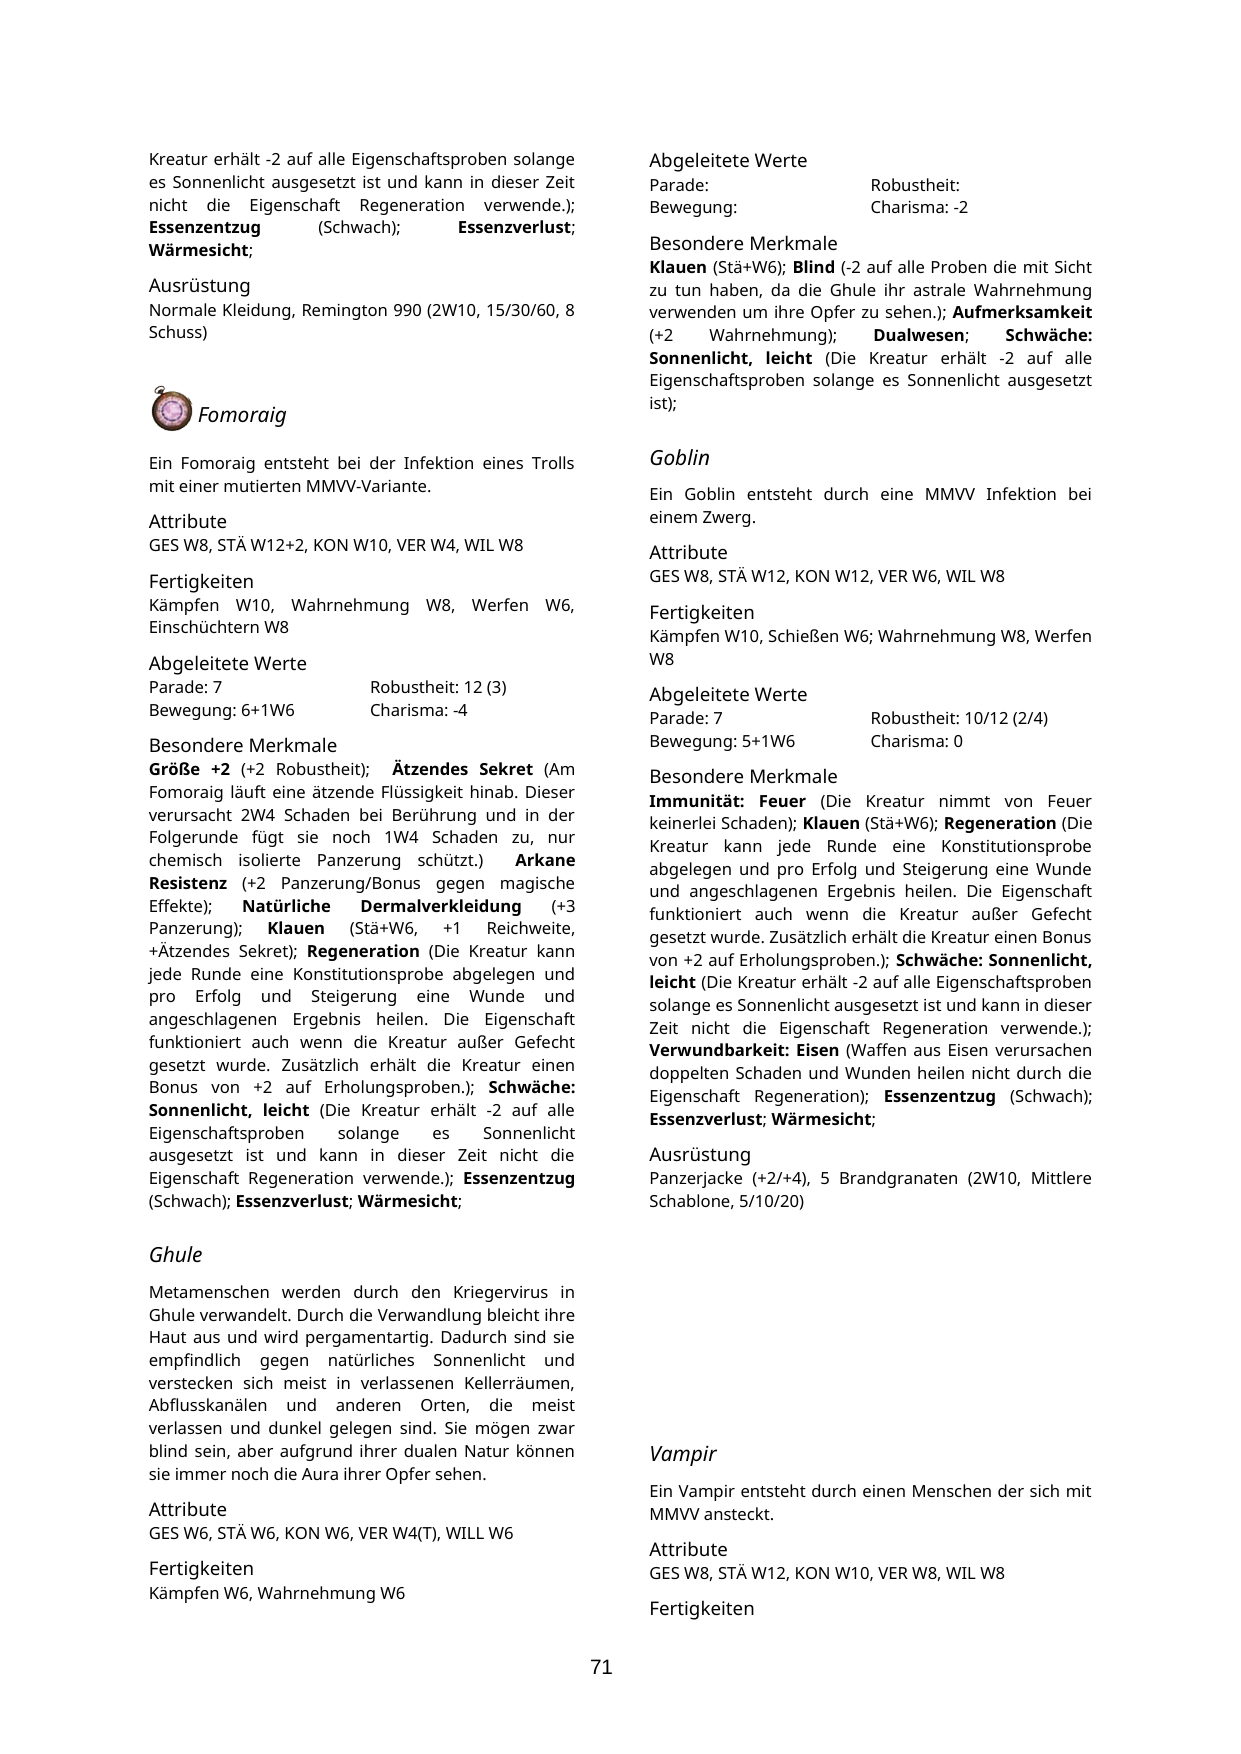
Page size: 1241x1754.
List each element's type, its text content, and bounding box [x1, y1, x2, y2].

text Fertigkeiten [649, 599, 1092, 624]
text Besondere Merkmale [649, 230, 1092, 256]
text Kämpfen W6, Wahrnehmung W6 [148, 1581, 575, 1604]
text Panzerjacke (+2/+4), 5 Brandgranaten (2W10, Mittlere Schablone, 5/10/20) [649, 1167, 1092, 1212]
text Kämpfen W10, Wahrnehmung W8, Werfen W6, Einschüchtern W8 [148, 593, 575, 639]
text Abgeleitete Werte [649, 681, 1092, 707]
text Parade: Robustheit: [649, 173, 1092, 196]
text GES W8, STÄ W12, KON W12, VER W6, WIL W8 [649, 565, 1092, 588]
text Metamenschen werden durch den Kriegervirus in Ghule verwandelt. Durch die Verwandlung bleicht ihre Haut aus und wird pergamentartig. Dadurch sind sie empfindlich gegen natürliches Sonnenlicht und verstecken sich meist in verlassenen Kellerräumen, Abflusskanälen und anderen Orten, die meist verlassen und dunkel gelegen sind. Sie mögen zwar blind sein, aber aufgrund ihrer dualen Natur können sie immer noch die Aura ihrer Opfer sehen. [148, 1280, 575, 1485]
text Abgeleitete Werte [148, 650, 575, 676]
text Attribute [649, 1536, 1092, 1562]
text Goblin [649, 443, 1092, 471]
text Kämpfen W10, Schießen W6; Wahrnehmung W8, Werfen W8 [649, 624, 1092, 670]
text Attribute [649, 539, 1092, 565]
text Größe +2 (+2 Robustheit); Ätzendes Sekret (Am Fomoraig läuft eine ätzende Flüssigkeit hinab. Dieser verursacht 2W4 Schaden bei Berührung und in der Folgerunde fügt sie noch 1W4 Schaden zu, nur chemisch isolierte Panzerung schützt.) Arkane Resistenz (+2 Panzerung/Bonus gegen magische Effekte); Natürliche Dermalverkleidung (+3 Panzerung); Klauen (Stä+W6, +1 Reichweite, +Ätzendes Sekret); Regeneration (Die Kreatur kann jede Runde eine Konstitutionsprobe abgelegen und pro Erfolg und Steigerung eine Wunde und angeschlagenen Ergebnis heilen. Die Eigenschaft funktioniert auch wenn die Kreatur außer Gefecht gesetzt wurde. Zusätzlich erhält die Kreatur einen Bonus von +2 auf Erholungsproben.); Schwäche: Sonnenlicht, leicht (Die Kreatur erhält -2 auf alle Eigenschaftsproben solange es Sonnenlicht ausgesetzt ist und kann in dieser Zeit nicht die Eigenschaft Regeneration verwende.); Essenzentzug (Schwach); Essenzverlust; Wärmesicht; [148, 758, 575, 1212]
text Abgeleitete Werte [649, 148, 1092, 173]
text Kreatur erhält -2 auf alle Eigenschaftsproben solange es Sonnenlicht ausgesetzt ist und kann in dieser Zeit nicht die Eigenschaft Regeneration verwende.); Essenzentzug (Schwach); Essenzverlust; Wärmesicht; [148, 148, 575, 261]
text Parade: 7 Robustheit: 12 (3) [148, 676, 575, 698]
text Attribute [148, 508, 575, 534]
text Besondere Merkmale [649, 764, 1092, 789]
text Fertigkeiten [649, 1596, 1092, 1621]
text Bewegung: 6+1W6 Charisma: -4 [148, 698, 575, 721]
text Fertigkeiten [148, 568, 575, 593]
text GES W6, STÄ W6, KON W6, VER W4(T), WILL W6 [148, 1522, 575, 1544]
text Normale Kleidung, Remington 990 (2W10, 15/30/60, 8 Schuss) [148, 298, 575, 343]
text Fertigkeiten [148, 1556, 575, 1581]
picture [146, 383, 197, 433]
text Ghule [148, 1241, 575, 1269]
text Ausrüstung [649, 1141, 1092, 1167]
text Klauen (Stä+W6); Blind (-2 auf alle Proben die mit Sicht zu tun haben, da die Ghule ihr astrale Wahrnehmung verwenden um ihre Opfer zu sehen.); Aufmerksamkeit (+2 Wahrnehmung); Dualwesen; Schwäche: Sonnenlicht, leicht (Die Kreatur erhält -2 auf alle Eigenschaftsproben solange es Sonnenlicht ausgesetzt ist); [649, 256, 1092, 414]
text Parade: 7 Robustheit: 10/12 (2/4) [649, 707, 1092, 729]
text Besondere Merkmale [148, 732, 575, 758]
text Bewegung: 5+1W6 Charisma: 0 [649, 729, 1092, 752]
text Ein Fomoraig entsteht bei der Infektion eines Trolls mit einer mutierten MMVV-Variante. [148, 452, 575, 497]
text Attribute [148, 1496, 575, 1522]
text Bewegung: Charisma: -2 [649, 196, 1092, 219]
text Ausrüstung [148, 273, 575, 298]
text Ein Vampir entsteht durch einen Menschen der sich mit MMVV ansteckt. [649, 1479, 1092, 1525]
text GES W8, STÄ W12, KON W10, VER W8, WIL W8 [649, 1562, 1092, 1584]
text Immunität: Feuer (Die Kreatur nimmt von Feuer keinerlei Schaden); Klauen (Stä+W6); Regeneration (Die Kreatur kann jede Runde eine Konstitutionsprobe abgelegen und pro Erfolg und Steigerung eine Wunde und angeschlagenen Ergebnis heilen. Die Eigenschaft funktioniert auch wenn die Kreatur außer Gefecht gesetzt wurde. Zusätzlich erhält die Kreatur einen Bonus von +2 auf Erholungsproben.); Schwäche: Sonnenlicht, leicht (Die Kreatur erhält -2 auf alle Eigenschaftsproben solange es Sonnenlicht ausgesetzt ist und kann in dieser Zeit nicht die Eigenschaft Regeneration verwende.); Verwundbarkeit: Eisen (Waffen aus Eisen verursachen doppelten Schaden und Wunden heilen nicht durch die Eigenschaft Regeneration); Essenzentzug (Schwach); Essenzverlust; Wärmesicht; [649, 789, 1092, 1130]
text Vampir [649, 1439, 1092, 1468]
text Fomoraig [198, 400, 575, 429]
text GES W8, STÄ W12+2, KON W10, VER W4, WIL W8 [148, 534, 575, 557]
text Ein Goblin entsteht durch eine MMVV Infektion bei einem Zwerg. [649, 483, 1092, 528]
